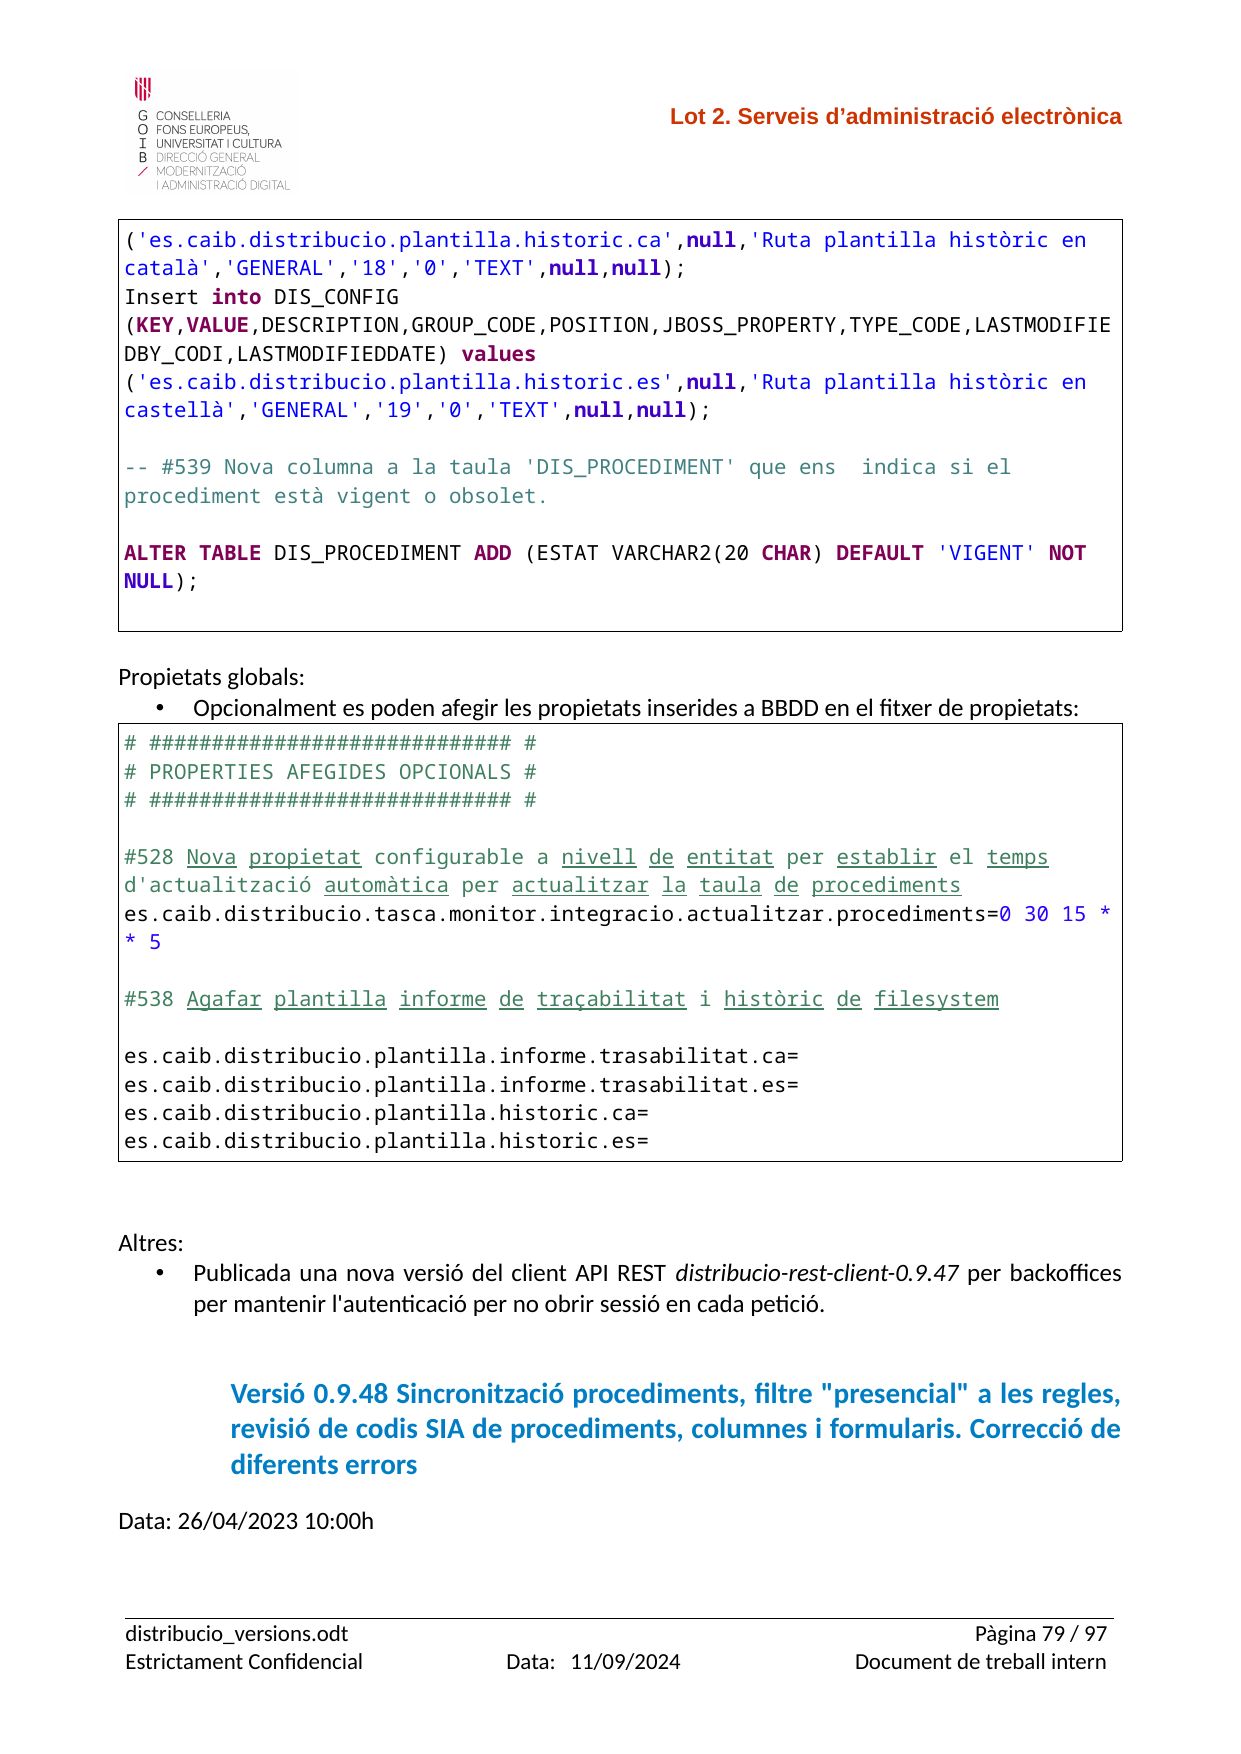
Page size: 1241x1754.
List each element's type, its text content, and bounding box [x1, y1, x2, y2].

picture [126, 70, 299, 197]
text Data: 26/04/2023 10:00h [118, 1505, 1122, 1536]
table_header ('es.caib.distribucio.plantilla.historic.ca',null,'Ruta plantilla històric en català','GENERAL','18','0','TEXT',null,null); Insert into DIS_CONFIG (KEY,VALUE,DESCRIPTION,GROUP_CODE,POSITION,JBOSS_PROPERTY,TYPE_CODE,LASTMODIFIEDBY_CODI,LASTMODIFIEDDATE) values ('es.caib.distribucio.plantilla.historic.es',null,'Ruta plantilla històric en castellà','GENERAL','19','0','TEXT',null,null); -- #539 Nova columna a la taula 'DIS_PROCEDIMENT' que ens indica si el procediment està vigent o obsolet. ALTER TABLE DIS_PROCEDIMENT ADD (ESTAT VARCHAR2(20 CHAR) DEFAULT 'VIGENT' NOT NULL); [119, 220, 1122, 631]
list Publicada una nova versió del client API REST distribucio-rest-client-0.9.47 per backoffices per mantenir l'autenticació per no obrir sessió en cada petició. [156, 1257, 1122, 1318]
table_header # ############################# # # PROPERTIES AFEGIDES OPCIONALS # # ############################# # #528 Nova propietat configurable a nivell de entitat per establir el temps d'actualització automàtica per actualitzar la taula de procediments es.caib.distribucio.tasca.monitor.integracio.actualitzar.procediments=0 30 15 * * 5 #538 Agafar plantilla informe de traçabilitat i històric de filesystem es.caib.distribucio.plantilla.informe.trasabilitat.ca= es.caib.distribucio.plantilla.informe.trasabilitat.es= es.caib.distribucio.plantilla.historic.ca= es.caib.distribucio.plantilla.historic.es= [119, 724, 1122, 1161]
list Opcionalment es poden afegir les propietats inserides a BBDD en el fitxer de propietats: [156, 692, 1122, 723]
subtitle Versió 0.9.48 Sincronització procediments, filtre "presencial" a les regles, revisió de codis SIA de procediments, columnes i formularis. Correcció de diferents errors [153, 1375, 1122, 1482]
text Altres: [118, 1227, 1122, 1257]
text Propietats globals: [118, 662, 1122, 692]
